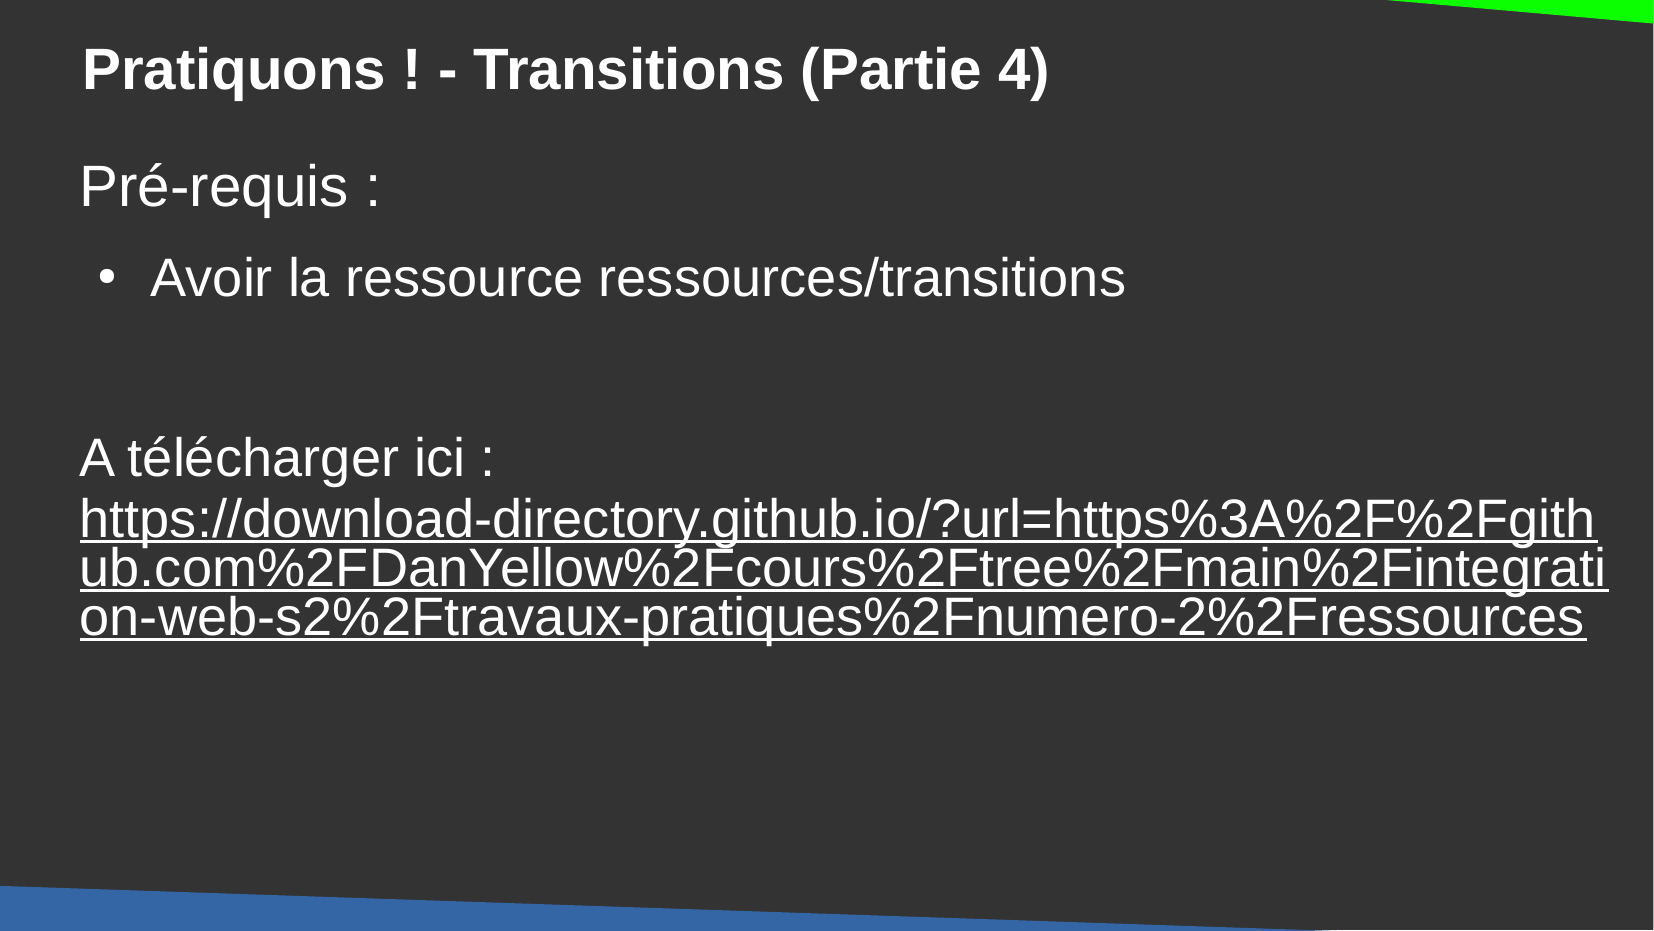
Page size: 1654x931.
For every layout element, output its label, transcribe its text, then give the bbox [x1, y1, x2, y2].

text_box [1386, 0, 1654, 24]
title Pratiquons ! - Transitions (Partie 4) [82, 37, 1571, 114]
list Pré-requis : Avoir la ressource ressources/transitions A télécharger ici : https://download-directory.github.io/?url=https%3A%2F%2Fgithub.com%2FDanYellow%2Fcours%2Ftree%2Fmain%2Fintegration-web-s2%2Ftravaux-pratiques%2Fnumero-2%2Fressources [79, 153, 1619, 739]
text_box [0, 885, 1337, 931]
